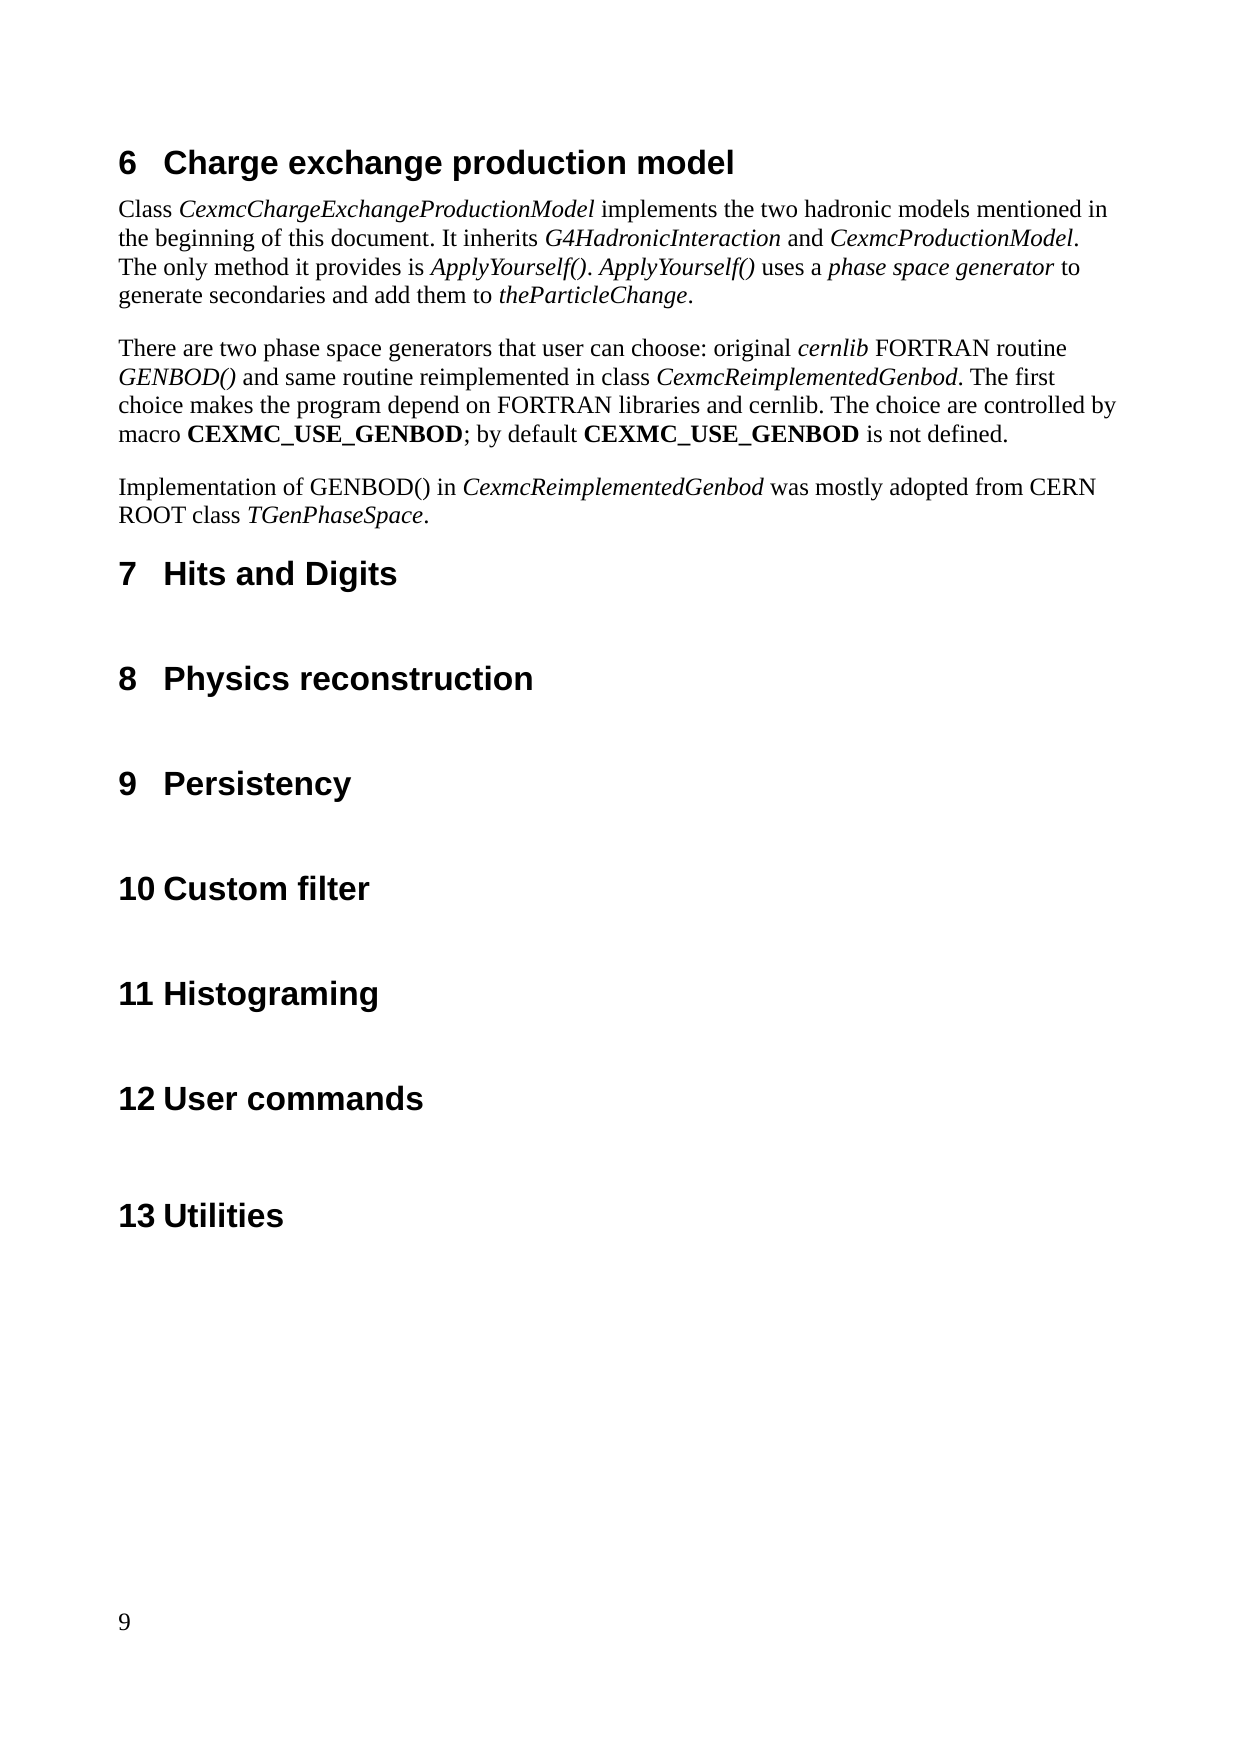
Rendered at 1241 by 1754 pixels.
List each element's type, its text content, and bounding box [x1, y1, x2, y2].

text There are two phase space generators that user can choose: original cernlib FORTRAN routine GENBOD() and same routine reimplemented in class CexmcReimplementedGenbod. The first choice makes the program depend on FORTRAN libraries and cernlib. The choice are controlled by macro CEXMC_USE_GENBOD; by default CEXMC_USE_GENBOD is not defined. [118, 333, 1122, 448]
subtitle Persistency [118, 764, 1122, 802]
subtitle User commands [118, 1078, 1122, 1117]
subtitle Utilities [118, 1196, 1122, 1234]
subtitle Custom filter [118, 869, 1122, 907]
subtitle Charge exchange production model [118, 143, 1122, 182]
text Class CexmcChargeExchangeProductionModel implements the two hadronic models mentioned in the beginning of this document. It inherits G4HadronicInteraction and CexmcProductionModel. The only method it provides is ApplyYourself(). ApplyYourself() uses a phase space generator to generate secondaries and add them to theParticleChange. [118, 194, 1122, 309]
text Implementation of GENBOD() in CexmcReimplementedGenbod was mostly adopted from CERN ROOT class TGenPhaseSpace. [118, 472, 1122, 529]
subtitle Histograming [118, 974, 1122, 1012]
subtitle Physics reconstruction [118, 659, 1122, 698]
subtitle Hits and Digits [118, 554, 1122, 593]
